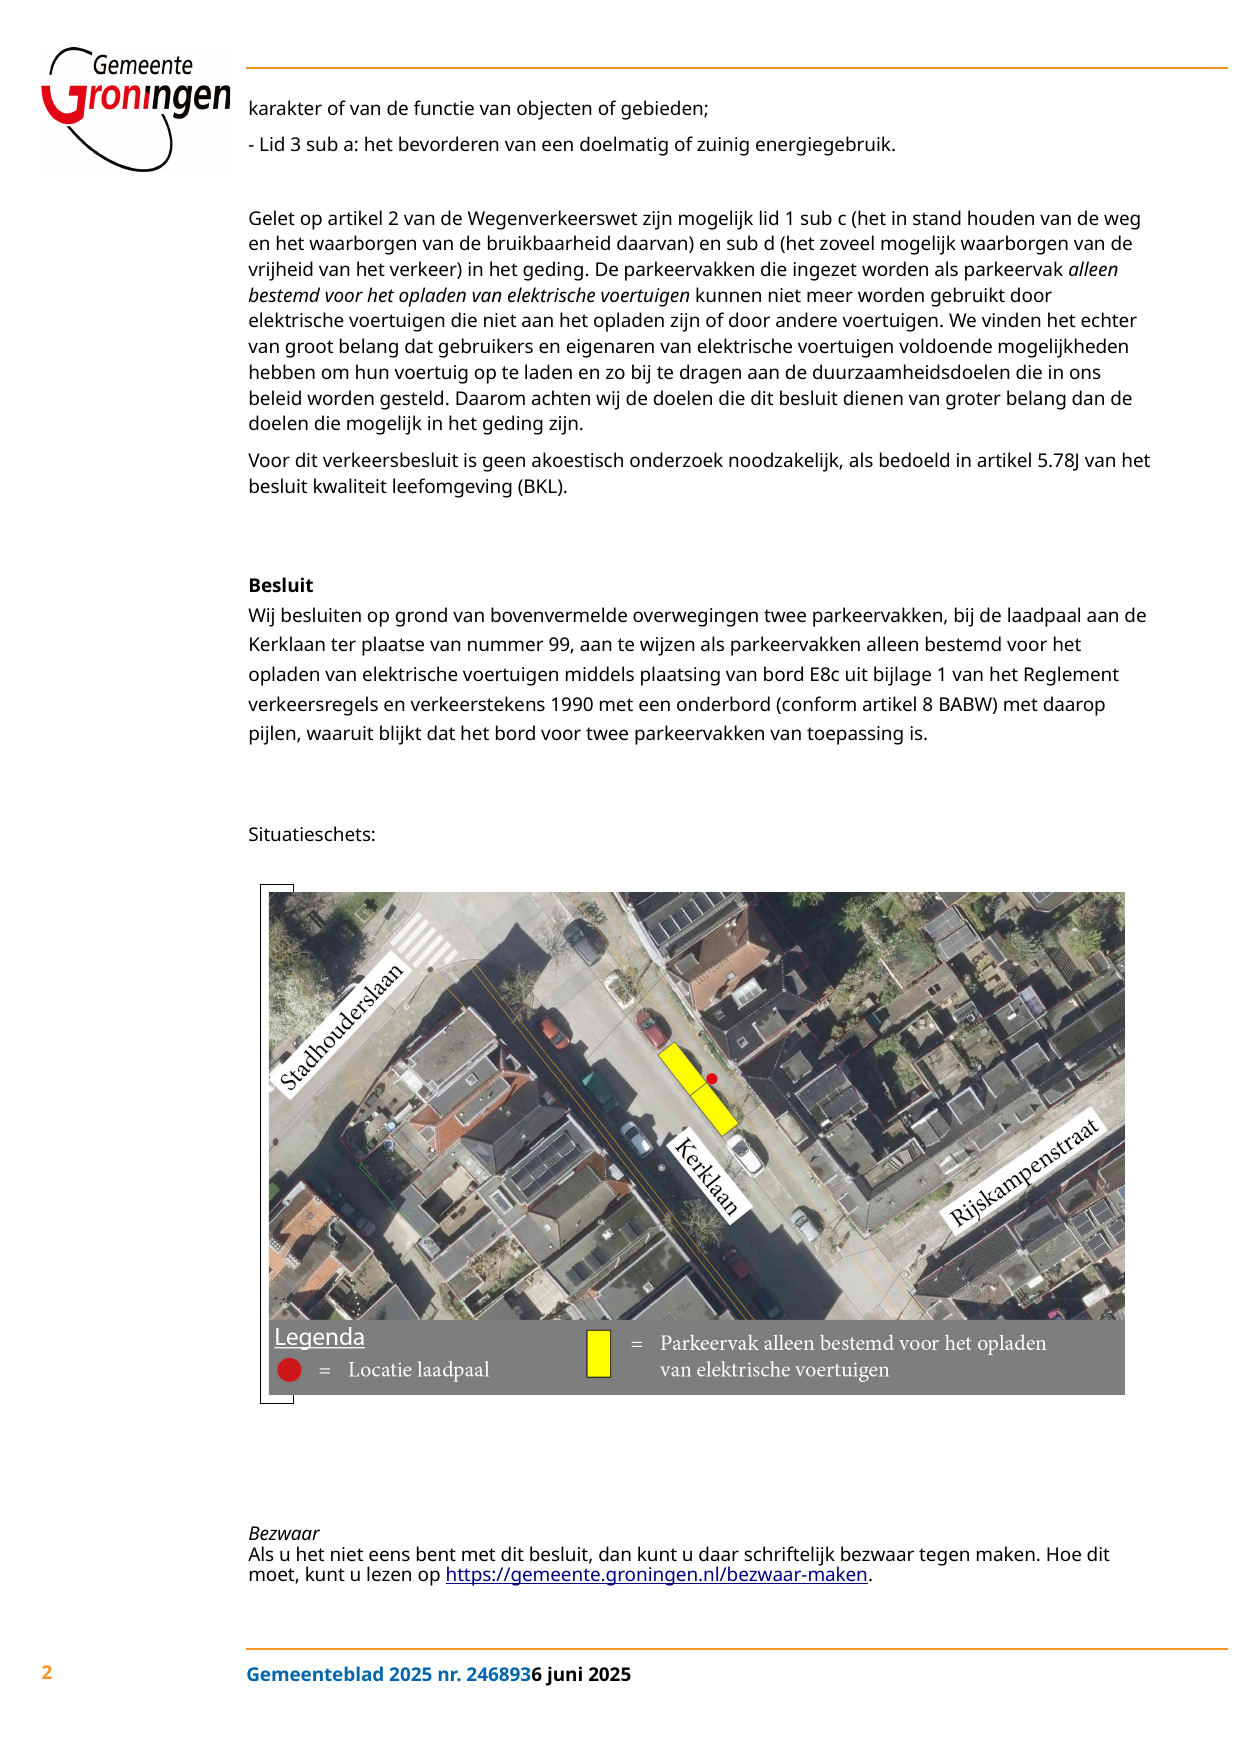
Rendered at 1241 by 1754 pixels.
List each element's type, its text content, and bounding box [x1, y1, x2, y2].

text Voor dit verkeersbesluit is geen akoestisch onderzoek noodzakelijk, als bedoeld in artikel 5.78J van het besluit kwaliteit leefomgeving (BKL). [248, 447, 1152, 499]
text - Lid 3 sub a: het bevorderen van een doelmatig of zuinig energiegebruik. [248, 131, 1152, 157]
text Gelet op artikel 2 van de Wegenverkeerswet zijn mogelijk lid 1 sub c (het in stand houden van de weg en het waarborgen van de bruikbaarheid daarvan) en sub d (het zoveel mogelijk waarborgen van de vrijheid van het verkeer) in het geding. De parkeervakken die ingezet worden als parkeervak alleen bestemd voor het opladen van elektrische voertuigen kunnen niet meer worden gebruikt door elektrische voertuigen die niet aan het opladen zijn of door andere voertuigen. We vinden het echter van groot belang dat gebruikers en eigenaren van elektrische voertuigen voldoende mogelijkheden hebben om hun voertuig op te laden en zo bij te dragen aan de duurzaamheidsdoelen die in ons beleid worden gesteld. Daarom achten wij de doelen die dit besluit dienen van groter belang dan de doelen die mogelijk in het geding zijn. [248, 205, 1152, 436]
text Wij besluiten op grond van bovenvermelde overwegingen twee parkeervakken, bij de laadpaal aan de Kerklaan ter plaatse van nummer 99, aan te wijzen als parkeervakken alleen bestemd voor het opladen van elektrische voertuigen middels plaatsing van bord E8c uit bijlage 1 van het Reglement verkeersregels en verkeerstekens 1990 met een onderbord (conform artikel 8 BABW) met daarop pijlen, waaruit blijkt dat het bord voor twee parkeervakken van toepassing is. [248, 602, 1152, 746]
picture [268, 892, 1125, 1395]
text Bezwaar [248, 1521, 1152, 1546]
text Situatieschets: [248, 821, 1152, 847]
text Besluit [248, 572, 1152, 598]
text Als u het niet eens bent met dit besluit, dan kunt u daar schriftelijk bezwaar tegen maken. Hoe dit moet, kunt u lezen op https://gemeente.groningen.nl/bezwaar-maken. [248, 1546, 1152, 1585]
text karakter of van de functie van objecten of gebieden; [248, 95, 1152, 121]
picture [41, 47, 231, 172]
